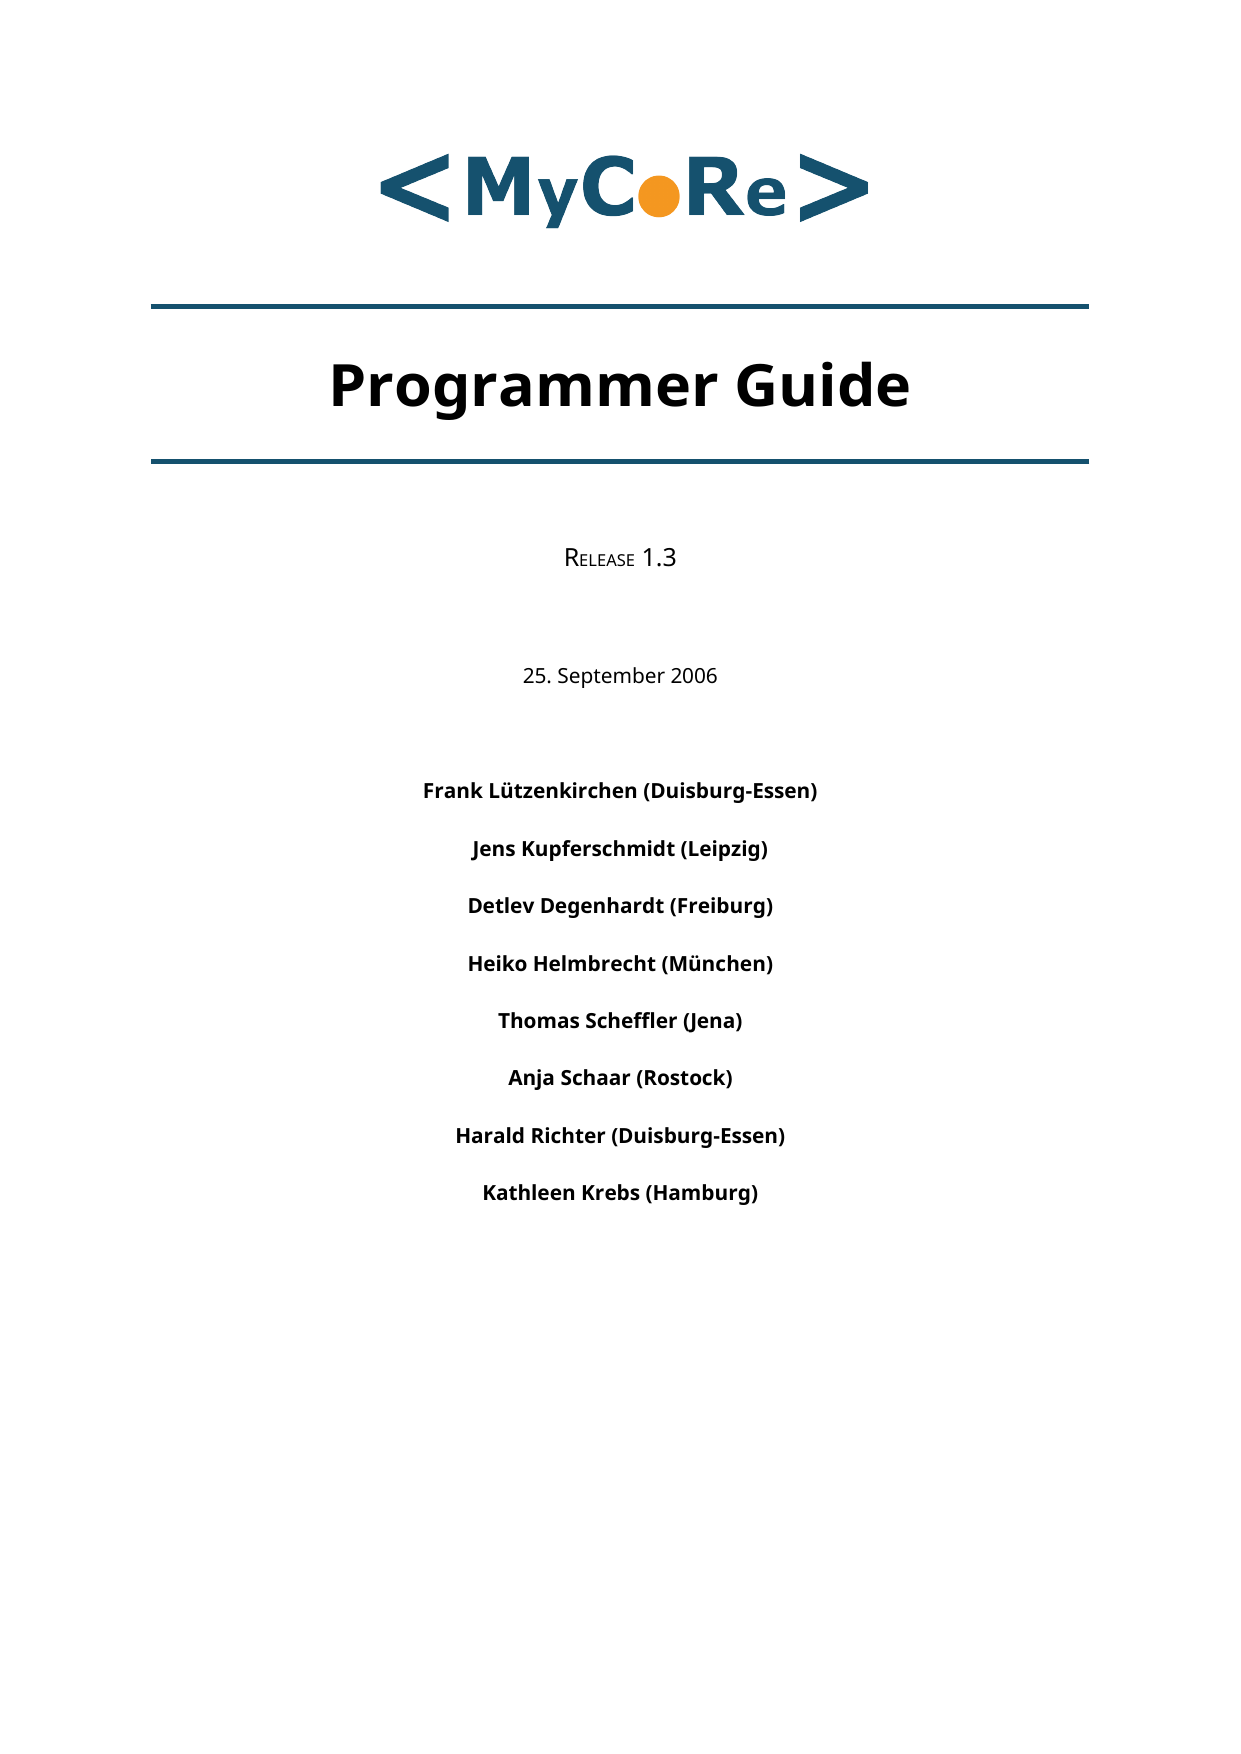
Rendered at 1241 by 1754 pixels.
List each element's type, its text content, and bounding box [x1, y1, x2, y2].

table_header Programmer Guide [151, 309, 1089, 459]
table_cell Release 1.3 25. September 2006 Frank Lützenkirchen (Duisburg-Essen) Jens Kupferschmidt (Leipzig) Detlev Degenhardt (Freiburg) Heiko Helmbrecht (München) Thomas Scheffler (Jena) Anja Schaar (Rostock) Harald Richter (Duisburg-Essen) Kathleen Krebs (Hamburg) [151, 464, 1089, 1264]
picture [360, 146, 880, 239]
